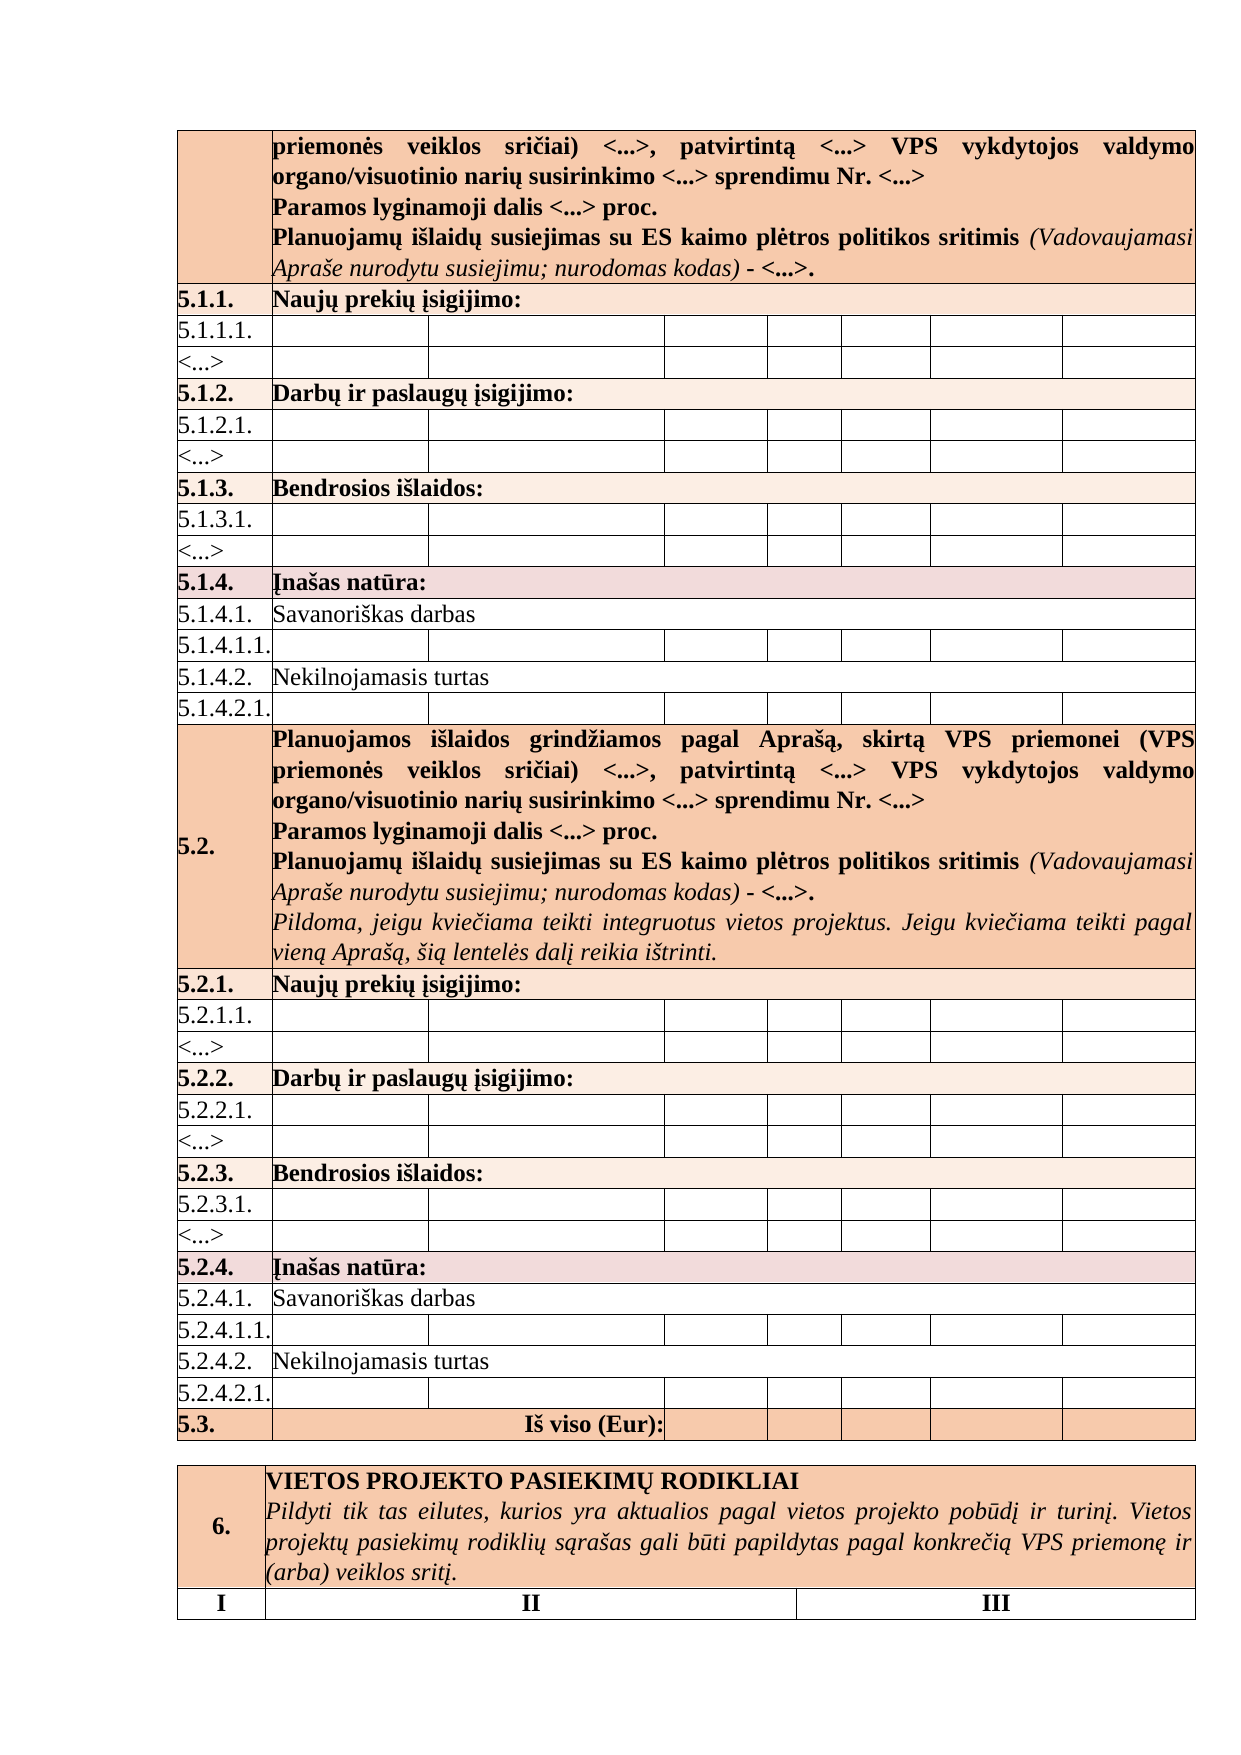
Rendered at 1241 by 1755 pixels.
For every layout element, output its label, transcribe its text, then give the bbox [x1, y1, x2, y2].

table_cell [931, 316, 1062, 346]
table_cell [665, 1378, 767, 1408]
table_cell [931, 1032, 1062, 1062]
table_cell [842, 1126, 930, 1157]
table_cell 5.1.2.1. [178, 410, 272, 440]
table_cell [842, 630, 930, 661]
table_cell [429, 1000, 664, 1031]
table_cell 5.1.4. [178, 567, 272, 598]
table_cell [768, 1000, 841, 1031]
table_cell [429, 1378, 664, 1408]
table_cell [1063, 1126, 1195, 1157]
table_cell [931, 347, 1062, 377]
table_cell [842, 693, 930, 723]
table_cell Nekilnojamasis turtas [273, 1346, 1195, 1377]
table_cell [931, 1000, 1062, 1031]
table_cell [273, 536, 428, 566]
table_cell 5.1.2. [178, 379, 272, 409]
table_cell [273, 347, 428, 377]
table_header 6. [178, 1466, 265, 1587]
table_cell [842, 1409, 930, 1440]
table_cell [429, 1221, 664, 1251]
table_cell [842, 504, 930, 535]
table_cell [273, 1000, 428, 1031]
table_cell priemonės veiklos sričiai) <...>, patvirtintą <...> VPS vykdytojos valdymo organo/visuotinio narių susirinkimo <...> sprendimu Nr. <...> Paramos lyginamoji dalis <...> proc. Planuojamų išlaidų susiejimas su ES kaimo plėtros politikos sritimis (Vadovaujamasi Apraše nurodytu susiejimu; nurodomas kodas) - <...>. [273, 131, 1195, 283]
table_cell II [266, 1589, 796, 1619]
table_cell 5.2.1.1. [178, 1000, 272, 1031]
table_cell [1063, 1095, 1195, 1125]
table_cell [665, 1126, 767, 1157]
table_cell [1063, 693, 1195, 723]
table_cell Naujų prekių įsigijimo: [273, 969, 1195, 999]
table_cell [768, 1189, 841, 1219]
table_cell [1063, 1315, 1195, 1345]
table_cell [665, 1095, 767, 1125]
table_cell [665, 441, 767, 472]
table_cell [665, 536, 767, 566]
table_cell [842, 1378, 930, 1408]
table_cell [768, 630, 841, 661]
table_cell <...> [178, 1221, 272, 1251]
table_cell [842, 1032, 930, 1062]
table_cell Darbų ir paslaugų įsigijimo: [273, 379, 1195, 409]
table_cell [842, 441, 930, 472]
table_cell [429, 347, 664, 377]
table_cell 5.1.4.1.1. [178, 630, 272, 661]
table_cell 5.1.3.1. [178, 504, 272, 535]
table_cell [273, 1378, 428, 1408]
table_cell [1063, 441, 1195, 472]
table_cell [429, 504, 664, 535]
table_cell Savanoriškas darbas [273, 599, 1195, 629]
table_cell [768, 504, 841, 535]
table_cell [429, 1126, 664, 1157]
table_cell Iš viso (Eur): [273, 1409, 664, 1440]
table_cell [768, 1095, 841, 1125]
table_cell Planuojamos išlaidos grindžiamos pagal Aprašą, skirtą VPS priemonei (VPS priemonės veiklos sričiai) <...>, patvirtintą <...> VPS vykdytojos valdymo organo/visuotinio narių susirinkimo <...> sprendimu Nr. <...> Paramos lyginamoji dalis <...> proc. Planuojamų išlaidų susiejimas su ES kaimo plėtros politikos sritimis (Vadovaujamasi Apraše nurodytu susiejimu; nurodomas kodas) - <...>. Pildoma, jeigu kviečiama teikti integruotus vietos projektus. Jeigu kviečiama teikti pagal vieną Aprašą, šią lentelės dalį reikia ištrinti. [273, 725, 1195, 968]
table_cell 5.1.4.2. [178, 662, 272, 692]
table_cell [842, 1095, 930, 1125]
table_cell Įnašas natūra: [273, 567, 1195, 598]
table_cell [665, 1000, 767, 1031]
table_cell 5.1.1. [178, 284, 272, 314]
table_cell [768, 410, 841, 440]
table_cell [1063, 316, 1195, 346]
table_cell [273, 1221, 428, 1251]
table_cell 5.3. [178, 1409, 272, 1440]
table_cell 5.2.4. [178, 1252, 272, 1282]
table_cell [768, 1378, 841, 1408]
table_cell [768, 316, 841, 346]
table_header VIETOS PROJEKTO PASIEKIMŲ RODIKLIAI Pildyti tik tas eilutes, kurios yra aktualios pagal vietos projekto pobūdį ir turinį. Vietos projektų pasiekimų rodiklių sąrašas gali būti papildytas pagal konkrečią VPS priemonę ir (arba) veiklos sritį. [266, 1466, 1195, 1587]
table_cell [429, 316, 664, 346]
table_cell [429, 630, 664, 661]
table_cell Bendrosios išlaidos: [273, 1158, 1195, 1188]
table_cell [665, 316, 767, 346]
table_cell 5.2.4.1. [178, 1284, 272, 1314]
table_cell [842, 1000, 930, 1031]
table_cell <...> [178, 441, 272, 472]
table_cell [768, 1221, 841, 1251]
table_cell [768, 1126, 841, 1157]
table_cell [931, 1221, 1062, 1251]
table_cell [842, 536, 930, 566]
table_cell 5.2.3.1. [178, 1189, 272, 1219]
table_cell 5.1.4.2.1. [178, 693, 272, 723]
table_cell <...> [178, 536, 272, 566]
table_cell [1063, 504, 1195, 535]
table_cell [931, 536, 1062, 566]
table_cell [842, 316, 930, 346]
table_cell [1063, 1000, 1195, 1031]
table_cell [429, 1315, 664, 1345]
table_cell [429, 441, 664, 472]
table_cell [273, 1126, 428, 1157]
table_cell [768, 693, 841, 723]
table_cell III [797, 1589, 1195, 1619]
table_cell [665, 693, 767, 723]
table_cell [931, 1126, 1062, 1157]
table_cell [1063, 1032, 1195, 1062]
table_cell [842, 347, 930, 377]
table_cell Darbų ir paslaugų įsigijimo: [273, 1063, 1195, 1094]
table_cell [842, 1315, 930, 1345]
table_cell [1063, 410, 1195, 440]
table_cell [429, 1189, 664, 1219]
table_cell [1063, 1378, 1195, 1408]
table_cell [931, 1378, 1062, 1408]
table_cell [429, 536, 664, 566]
table_cell [665, 347, 767, 377]
table_cell [1063, 1221, 1195, 1251]
table_cell 5.2.4.2.1. [178, 1378, 272, 1408]
table_cell [429, 410, 664, 440]
table_cell [273, 1189, 428, 1219]
table_cell [665, 1409, 767, 1440]
table_cell [665, 1189, 767, 1219]
table_cell 5.1.4.1. [178, 599, 272, 629]
table_cell [273, 1095, 428, 1125]
table_cell [273, 441, 428, 472]
table_cell [842, 1221, 930, 1251]
table_cell Savanoriškas darbas [273, 1284, 1195, 1314]
table_cell 5.2.2.1. [178, 1095, 272, 1125]
table_cell <...> [178, 347, 272, 377]
table_cell [273, 316, 428, 346]
table_cell [665, 1315, 767, 1345]
table_cell Nekilnojamasis turtas [273, 662, 1195, 692]
table_cell [768, 536, 841, 566]
table_cell I [178, 1589, 265, 1619]
table_cell [842, 410, 930, 440]
table_cell [1063, 630, 1195, 661]
table_cell [429, 1032, 664, 1062]
table_cell 5.2.3. [178, 1158, 272, 1188]
table_cell Naujų prekių įsigijimo: [273, 284, 1195, 314]
table_cell [1063, 1409, 1195, 1440]
table_cell [273, 1315, 428, 1345]
table_cell [768, 1032, 841, 1062]
table_cell [768, 347, 841, 377]
table_cell Įnašas natūra: [273, 1252, 1195, 1282]
table_cell 5.1.3. [178, 473, 272, 503]
table_cell [178, 131, 272, 283]
table_cell [931, 630, 1062, 661]
table_cell [768, 1409, 841, 1440]
table_cell [665, 504, 767, 535]
table_cell 5.2.4.1.1. [178, 1315, 272, 1345]
table_cell [273, 410, 428, 440]
table_cell [768, 441, 841, 472]
table_cell [665, 1032, 767, 1062]
table_cell [842, 1189, 930, 1219]
table_cell [665, 630, 767, 661]
table_cell Bendrosios išlaidos: [273, 473, 1195, 503]
table_cell [931, 1409, 1062, 1440]
table_cell [1063, 536, 1195, 566]
table_cell [1063, 1189, 1195, 1219]
table_cell [273, 504, 428, 535]
table_cell 5.2. [178, 725, 272, 968]
table_cell 5.1.1.1. [178, 316, 272, 346]
table_cell [665, 410, 767, 440]
table_cell [429, 693, 664, 723]
table_cell [931, 1189, 1062, 1219]
table_cell [931, 693, 1062, 723]
table_cell [665, 1221, 767, 1251]
table_cell <...> [178, 1032, 272, 1062]
table_cell <...> [178, 1126, 272, 1157]
table_cell [273, 693, 428, 723]
table_cell [429, 1095, 664, 1125]
table_cell 5.2.1. [178, 969, 272, 999]
table_cell 5.2.4.2. [178, 1346, 272, 1377]
table_cell [931, 1095, 1062, 1125]
table_cell [931, 410, 1062, 440]
table_cell [931, 441, 1062, 472]
table_cell [931, 1315, 1062, 1345]
table_cell [273, 1032, 428, 1062]
table_cell [931, 504, 1062, 535]
table_cell [768, 1315, 841, 1345]
table_cell 5.2.2. [178, 1063, 272, 1094]
table_cell [273, 630, 428, 661]
table_cell [1063, 347, 1195, 377]
